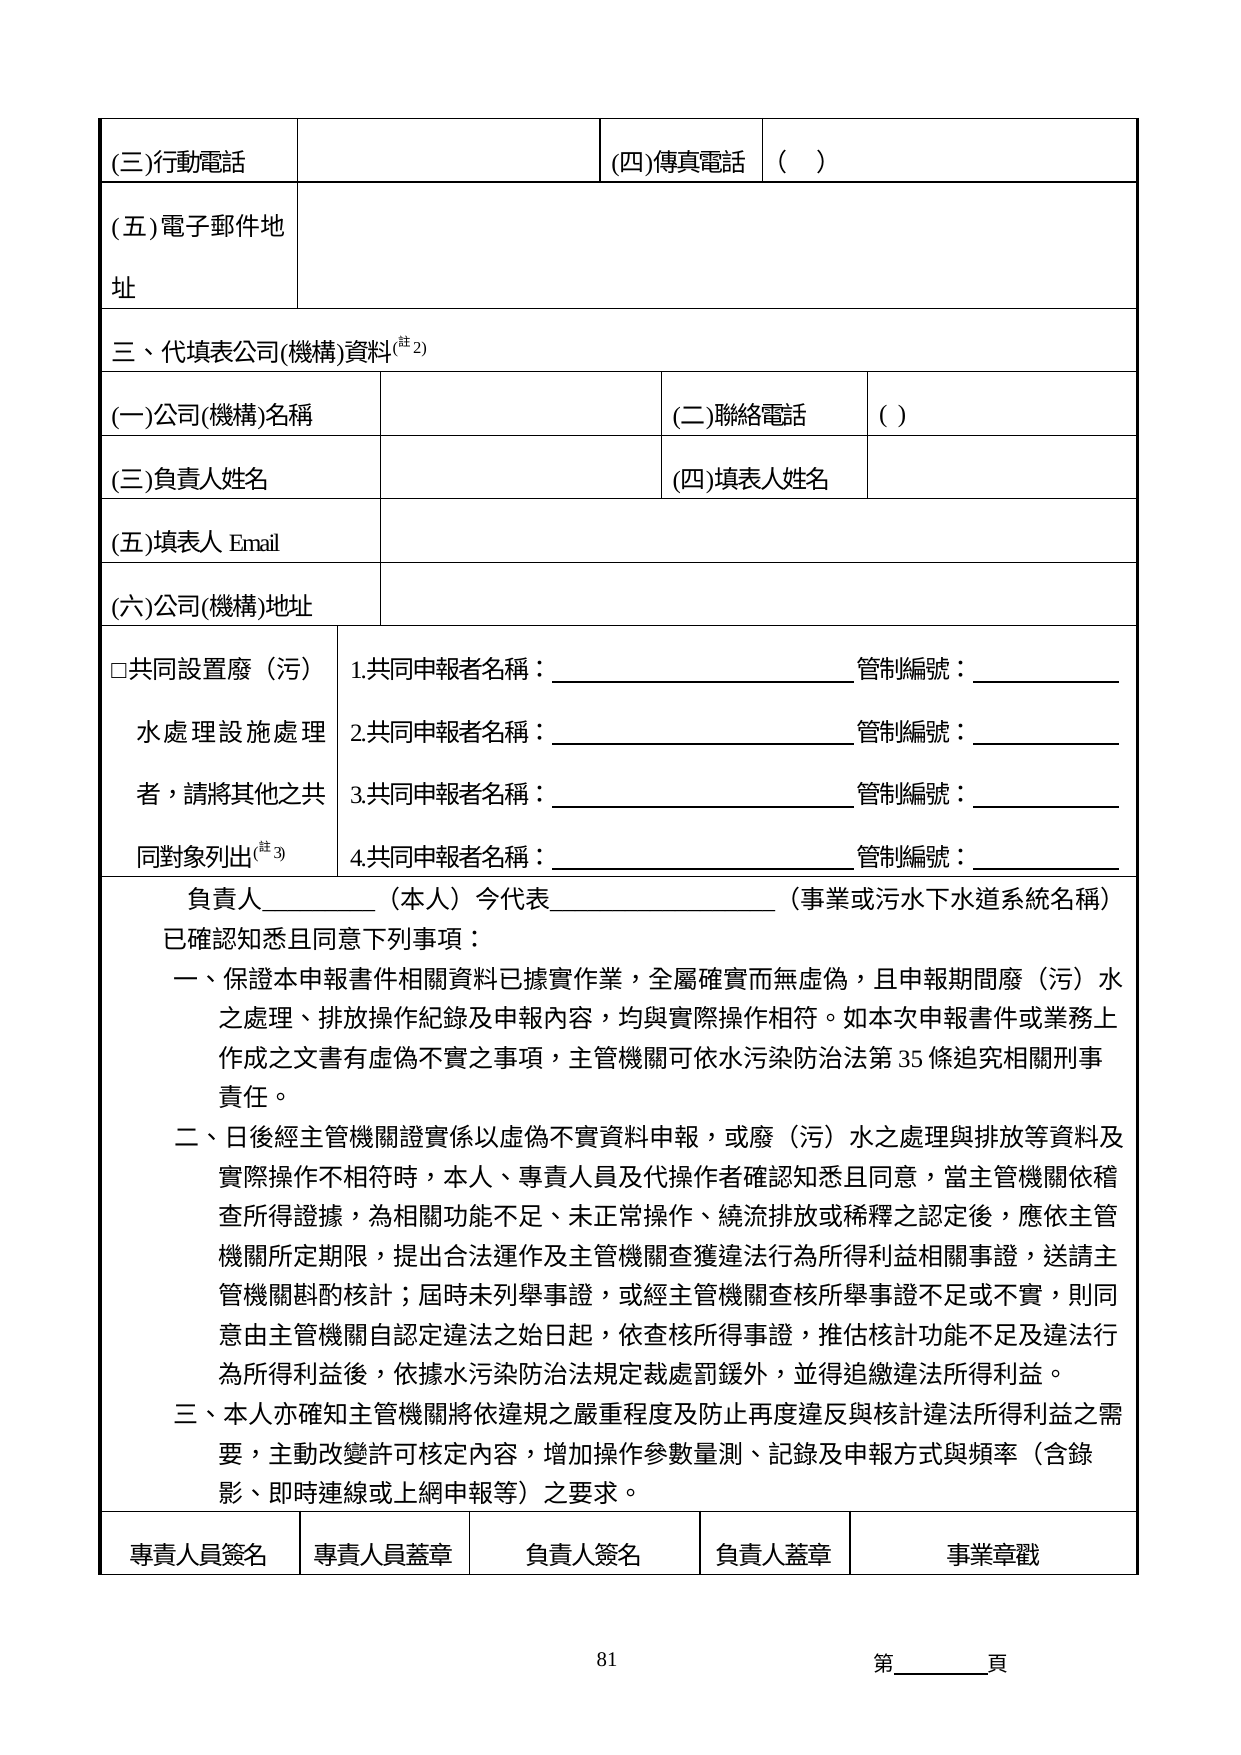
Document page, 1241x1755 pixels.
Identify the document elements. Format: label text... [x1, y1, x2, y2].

table_cell (二)聯絡電話 [662, 372, 867, 434]
table_cell [381, 436, 661, 498]
table_cell (四)填表人姓名 [662, 436, 867, 498]
table_cell [381, 563, 1136, 625]
table_cell [868, 436, 1136, 498]
table_cell [381, 499, 1136, 562]
table_cell (一)公司(機構)名稱 [102, 372, 380, 434]
table_cell 負責人_________（本人）今代表__________________（事業或污水下水道系統名稱） 已確認知悉且同意下列事項： 一、保證本申報書件相關資料已據實作業，全屬確實而無虛偽，且申報期間廢（污）水之處理、排放操作紀錄及申報內容，均與實際操作相符。如本次申報書件或業務上作成之文書有虛偽不實之事項，主管機關可依水污染防治法第35條追究相關刑事責任。 二、日後經主管機關證實係以虛偽不實資料申報，或廢（污）水之處理與排放等資料及實際操作不相符時，本人、專責人員及代操作者確認知悉且同意，當主管機關依稽查所得證據，為相關功能不足、未正常操作、繞流排放或稀釋之認定後，應依主管機關所定期限，提出合法運作及主管機關查獲違法行為所得利益相關事證，送請主管機關斟酌核計；屆時未列舉事證，或經主管機關查核所舉事證不足或不實，則同意由主管機關自認定違法之始日起，依查核所得事證，推估核計功能不足及違法行為所得利益後，依據水污染防治法規定裁處罰鍰外，並得追繳違法所得利益。 三、本人亦確知主管機關將依違規之嚴重程度及防止再度違反與核計違法所得利益之需要，主動改變許可核定內容，增加操作參數量測、記錄及申報方式與頻率（含錄影、即時連線或上網申報等）之要求。 [102, 877, 1136, 1511]
table_cell 專責人員蓋章 [301, 1512, 469, 1574]
table_cell [381, 372, 661, 434]
table_cell （ ） [763, 119, 1136, 181]
table_cell □共同設置廢（污）水處理設施處理者，請將其他之共同對象列出(註3) [102, 626, 337, 876]
table_cell 專責人員簽名 [102, 1512, 299, 1574]
table_cell (四)傳真電話 [601, 119, 762, 181]
table_cell 事業章戳 [851, 1512, 1136, 1574]
table_cell [298, 119, 599, 181]
table_cell 負責人簽名 [470, 1512, 699, 1574]
table_cell 1.共同申報者名稱： 管制編號： 2.共同申報者名稱： 管制編號： 3.共同申報者名稱： 管制編號： 4.共同申報者名稱： 管制編號： [338, 626, 1136, 876]
table_cell (三)行動電話 [102, 119, 297, 181]
table_cell 三、代填表公司(機構)資料(註2) [102, 309, 1136, 371]
table_cell [298, 183, 1136, 307]
table_cell (五)電子郵件地址 [102, 183, 297, 307]
table_cell ( ) [868, 372, 1136, 434]
table_cell (六)公司(機構)地址 [102, 563, 380, 625]
table_cell 負責人蓋章 [701, 1512, 849, 1574]
table_cell (五)填表人Email [102, 499, 380, 562]
table_cell (三)負責人姓名 [102, 436, 380, 498]
